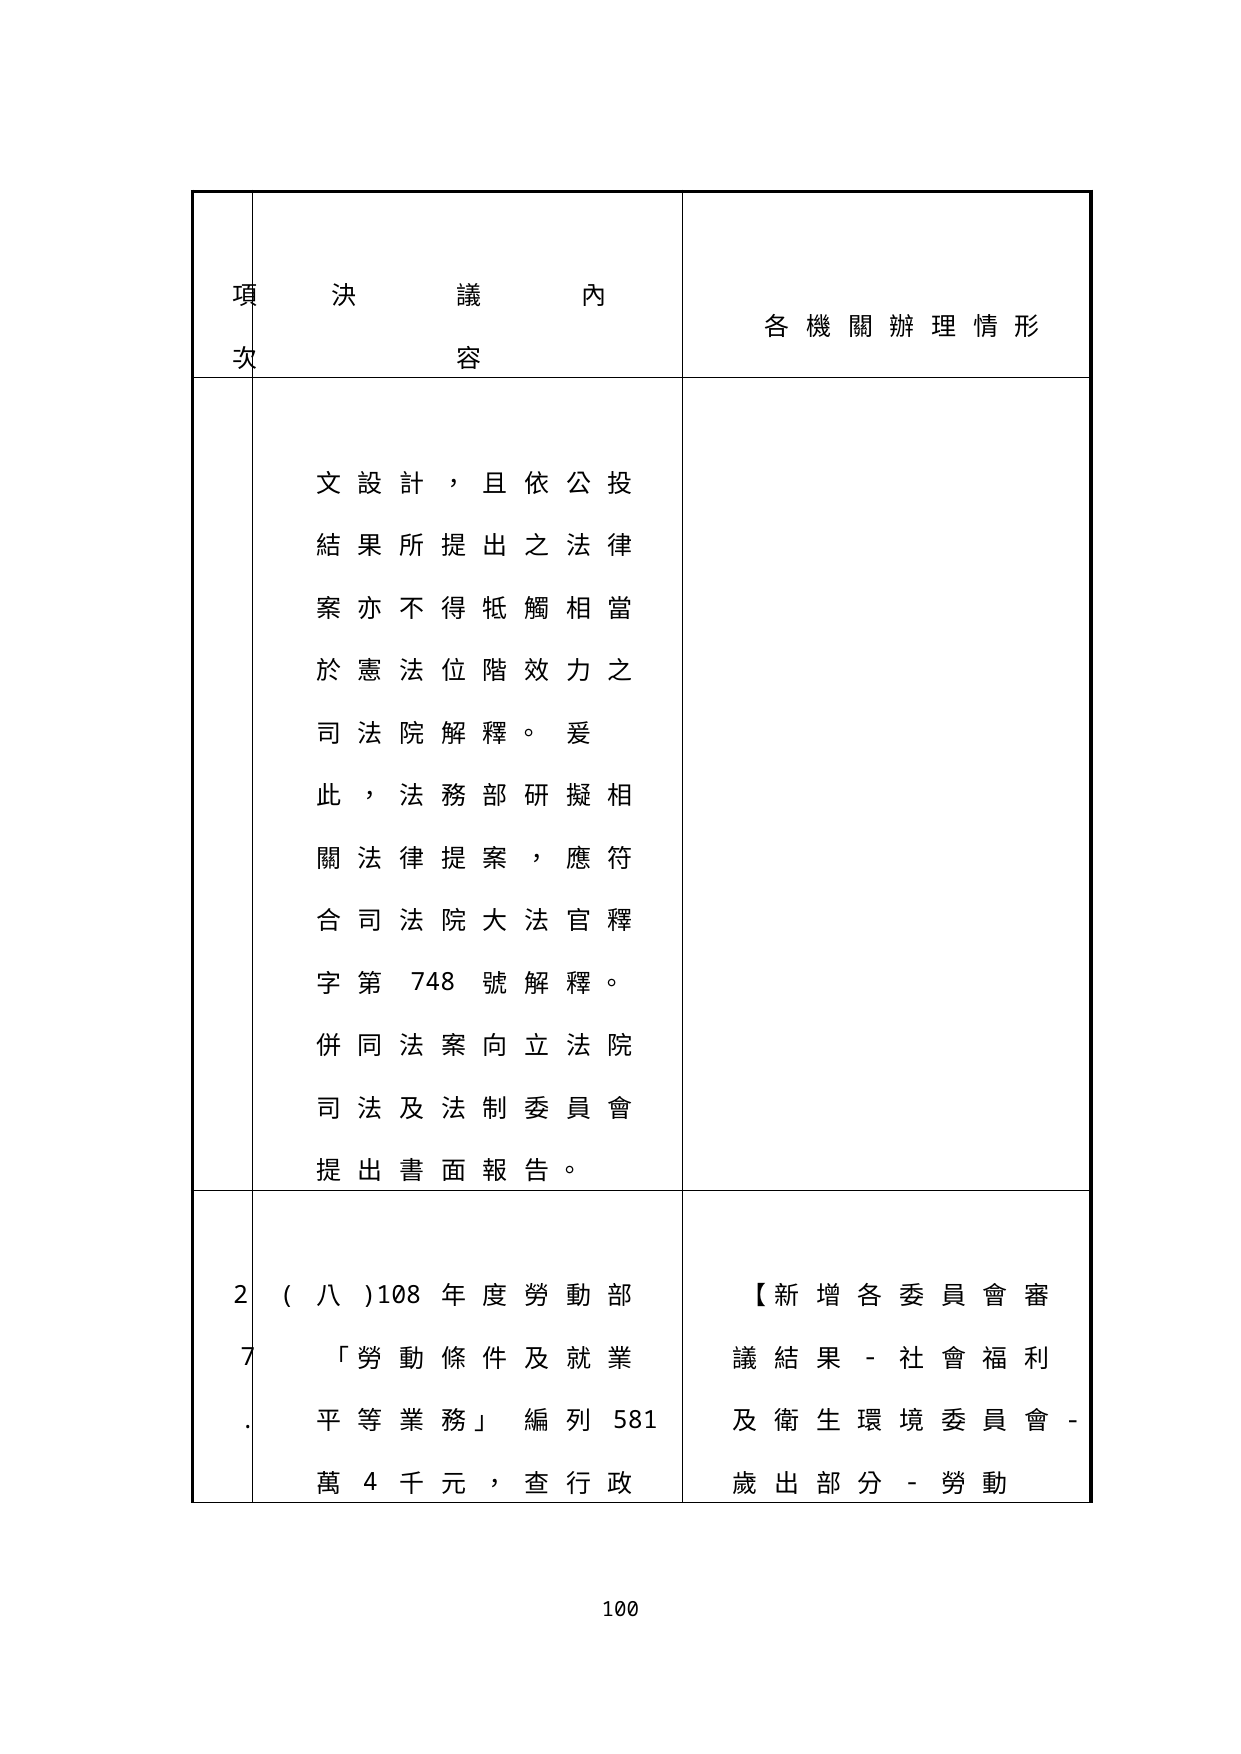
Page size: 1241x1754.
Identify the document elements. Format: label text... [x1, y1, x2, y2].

table_cell 【新增各委員會審議結果-社會福利及衛生環境委員會-歲出部分-勞動 [683, 1191, 1089, 1502]
table_header 決 議 內 容 [253, 193, 682, 377]
table_cell [683, 378, 1089, 1189]
table_cell 文設計，且依公投結果所提出之法律案亦不得牴觸相當於憲法位階效力之司法院解釋。爰此，法務部研擬相關法律提案，應符合司法院大法官釋字第748號解釋。併同法案向立法院司法及法制委員會提出書面報告。 [253, 378, 682, 1189]
table_cell 26. [194, 378, 252, 1189]
table_header 項次 [194, 193, 252, 377]
table_cell (八)108年度勞動部「勞動條件及就業平等業務」編列581萬4千元，查行政 [253, 1191, 682, 1502]
table_cell 27. [194, 1191, 252, 1502]
table_header 各機關辦理情形 [683, 193, 1089, 377]
